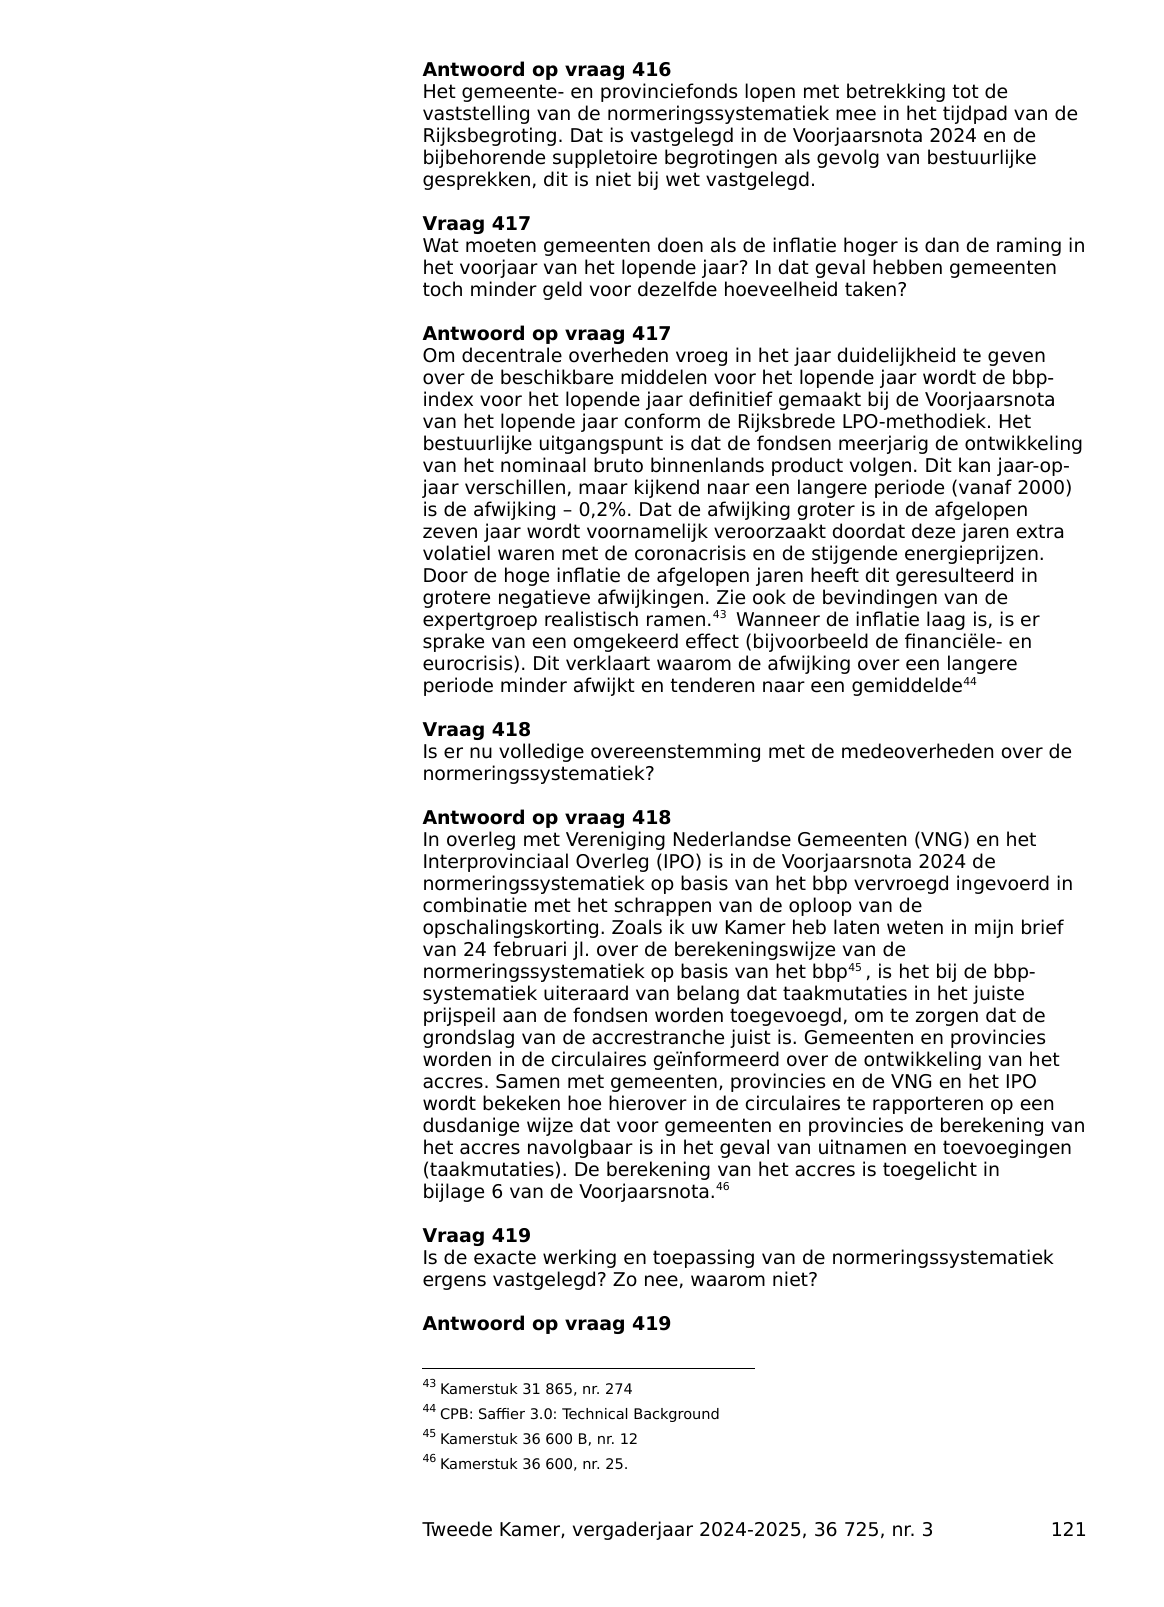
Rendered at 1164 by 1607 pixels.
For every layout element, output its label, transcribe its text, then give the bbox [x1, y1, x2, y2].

text Vraag 417 [422, 213, 1087, 235]
text Wat moeten gemeenten doen als de inflatie hoger is dan de raming in het voorjaar van het lopende jaar? In dat geval hebben gemeenten toch minder geld voor dezelfde hoeveelheid taken? [422, 235, 1087, 301]
text Om decentrale overheden vroeg in het jaar duidelijkheid te geven over de beschikbare middelen voor het lopende jaar wordt de bbp-index voor het lopende jaar definitief gemaakt bij de Voorjaarsnota van het lopende jaar conform de Rijksbrede LPO-methodiek. Het bestuurlijke uitgangspunt is dat de fondsen meerjarig de ontwikkeling van het nominaal bruto binnenlands product volgen. Dit kan jaar-op-jaar verschillen, maar kijkend naar een langere periode (vanaf 2000) is de afwijking – 0,2%. Dat de afwijking groter is in de afgelopen zeven jaar wordt voornamelijk veroorzaakt doordat deze jaren extra volatiel waren met de coronacrisis en de stijgende energieprijzen. Door de hoge inflatie de afgelopen jaren heeft dit geresulteerd in grotere negatieve afwijkingen. Zie ook de bevindingen van de expertgroep realistisch ramen. Wanneer de inflatie laag is, is er sprake van een omgekeerd effect (bijvoorbeeld de financiële- en eurocrisis). Dit verklaart waarom de afwijking over een langere periode minder afwijkt en tenderen naar een gemiddelde [422, 345, 1087, 697]
text Kamerstuk 36 600 B, nr. 12 [422, 1427, 1087, 1449]
text Is er nu volledige overeenstemming met de medeoverheden over de normeringssystematiek? [422, 741, 1087, 785]
text Kamerstuk 36 600, nr. 25. [422, 1452, 1087, 1474]
text Het gemeente- en provinciefonds lopen met betrekking tot de vaststelling van de normeringssystematiek mee in het tijdpad van de Rijksbegroting. Dat is vastgelegd in de Voorjaarsnota 2024 en de bijbehorende suppletoire begrotingen als gevolg van bestuurlijke gesprekken, dit is niet bij wet vastgelegd. [422, 81, 1087, 191]
text Antwoord op vraag 418 [422, 807, 1087, 829]
text Kamerstuk 31 865, nr. 274 [422, 1377, 1087, 1399]
text In overleg met Vereniging Nederlandse Gemeenten (VNG) en het Interprovinciaal Overleg (IPO) is in de Voorjaarsnota 2024 de normeringssystematiek op basis van het bbp vervroegd ingevoerd in combinatie met het schrappen van de oploop van de opschalingskorting. Zoals ik uw Kamer heb laten weten in mijn brief van 24 februari jl. over de berekeningswijze van de normeringssystematiek op basis van het bbp, is het bij de bbp-systematiek uiteraard van belang dat taakmutaties in het juiste prijspeil aan de fondsen worden toegevoegd, om te zorgen dat de grondslag van de accrestranche juist is. Gemeenten en provincies worden in de circulaires geïnformeerd over de ontwikkeling van het accres. Samen met gemeenten, provincies en de VNG en het IPO wordt bekeken hoe hierover in de circulaires te rapporteren op een dusdanige wijze dat voor gemeenten en provincies de berekening van het accres navolgbaar is in het geval van uitnamen en toevoegingen (taakmutaties). De berekening van het accres is toegelicht in bijlage 6 van de Voorjaarsnota. [422, 829, 1087, 1203]
text Vraag 419 [422, 1225, 1087, 1247]
text CPB: Saffier 3.0: Technical Background [422, 1402, 1087, 1424]
text Antwoord op vraag 417 [422, 323, 1087, 345]
text Antwoord op vraag 416 [422, 59, 1087, 81]
text Is de exacte werking en toepassing van de normeringssystematiek ergens vastgelegd? Zo nee, waarom niet? [422, 1247, 1087, 1291]
text Antwoord op vraag 419 [422, 1313, 1087, 1335]
text Vraag 418 [422, 719, 1087, 741]
